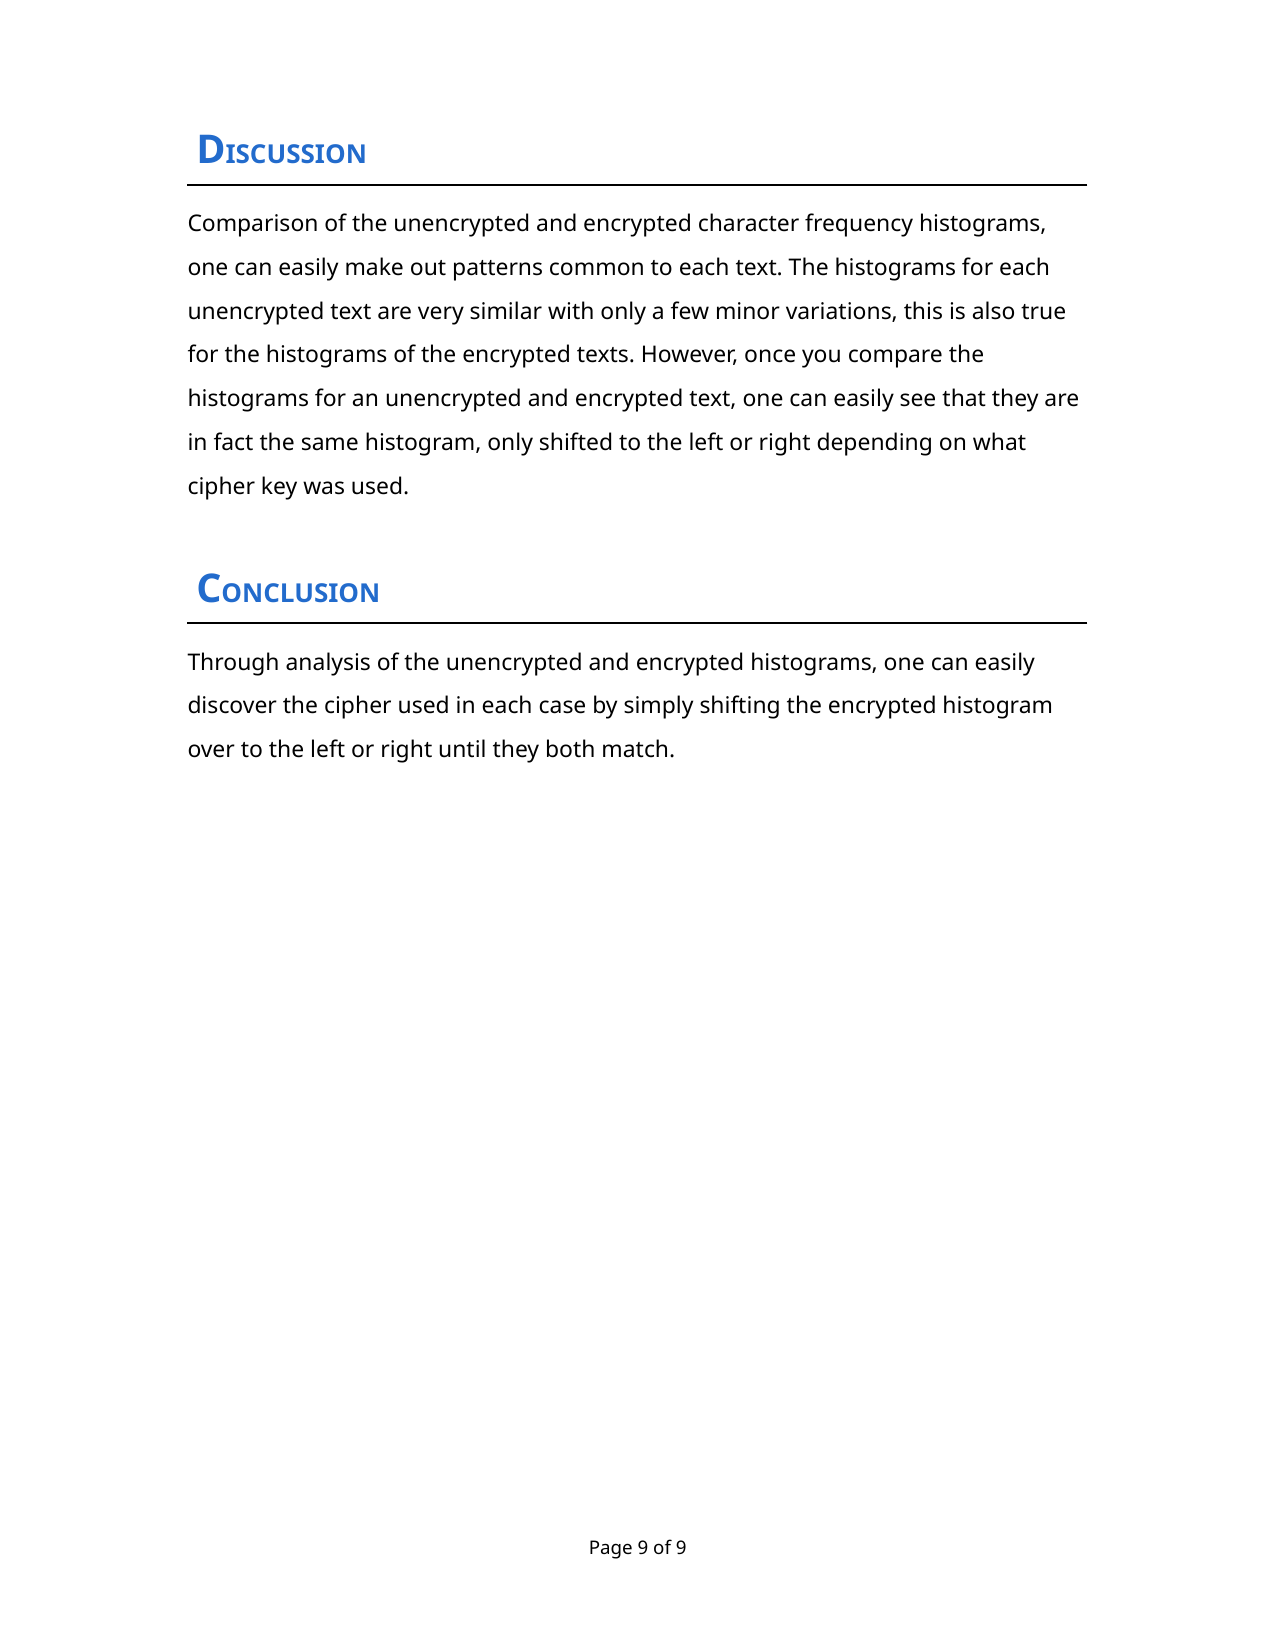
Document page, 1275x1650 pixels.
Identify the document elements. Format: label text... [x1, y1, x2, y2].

subtitle Conclusion [187, 551, 1087, 622]
text Comparison of the unencrypted and encrypted character frequency histograms, one can easily make out patterns common to each text. The histograms for each unencrypted text are very similar with only a few minor variations, this is also true for the histograms of the encrypted texts. However, once you compare the histograms for an unencrypted and encrypted text, one can easily see that they are in fact the same histogram, only shifted to the left or right depending on what cipher key was used. [187, 207, 1087, 501]
subtitle Discussion [187, 112, 1087, 184]
text Through analysis of the unencrypted and encrypted histograms, one can easily discover the cipher used in each case by simply shifting the encrypted histogram over to the left or right until they both match. [187, 645, 1087, 764]
